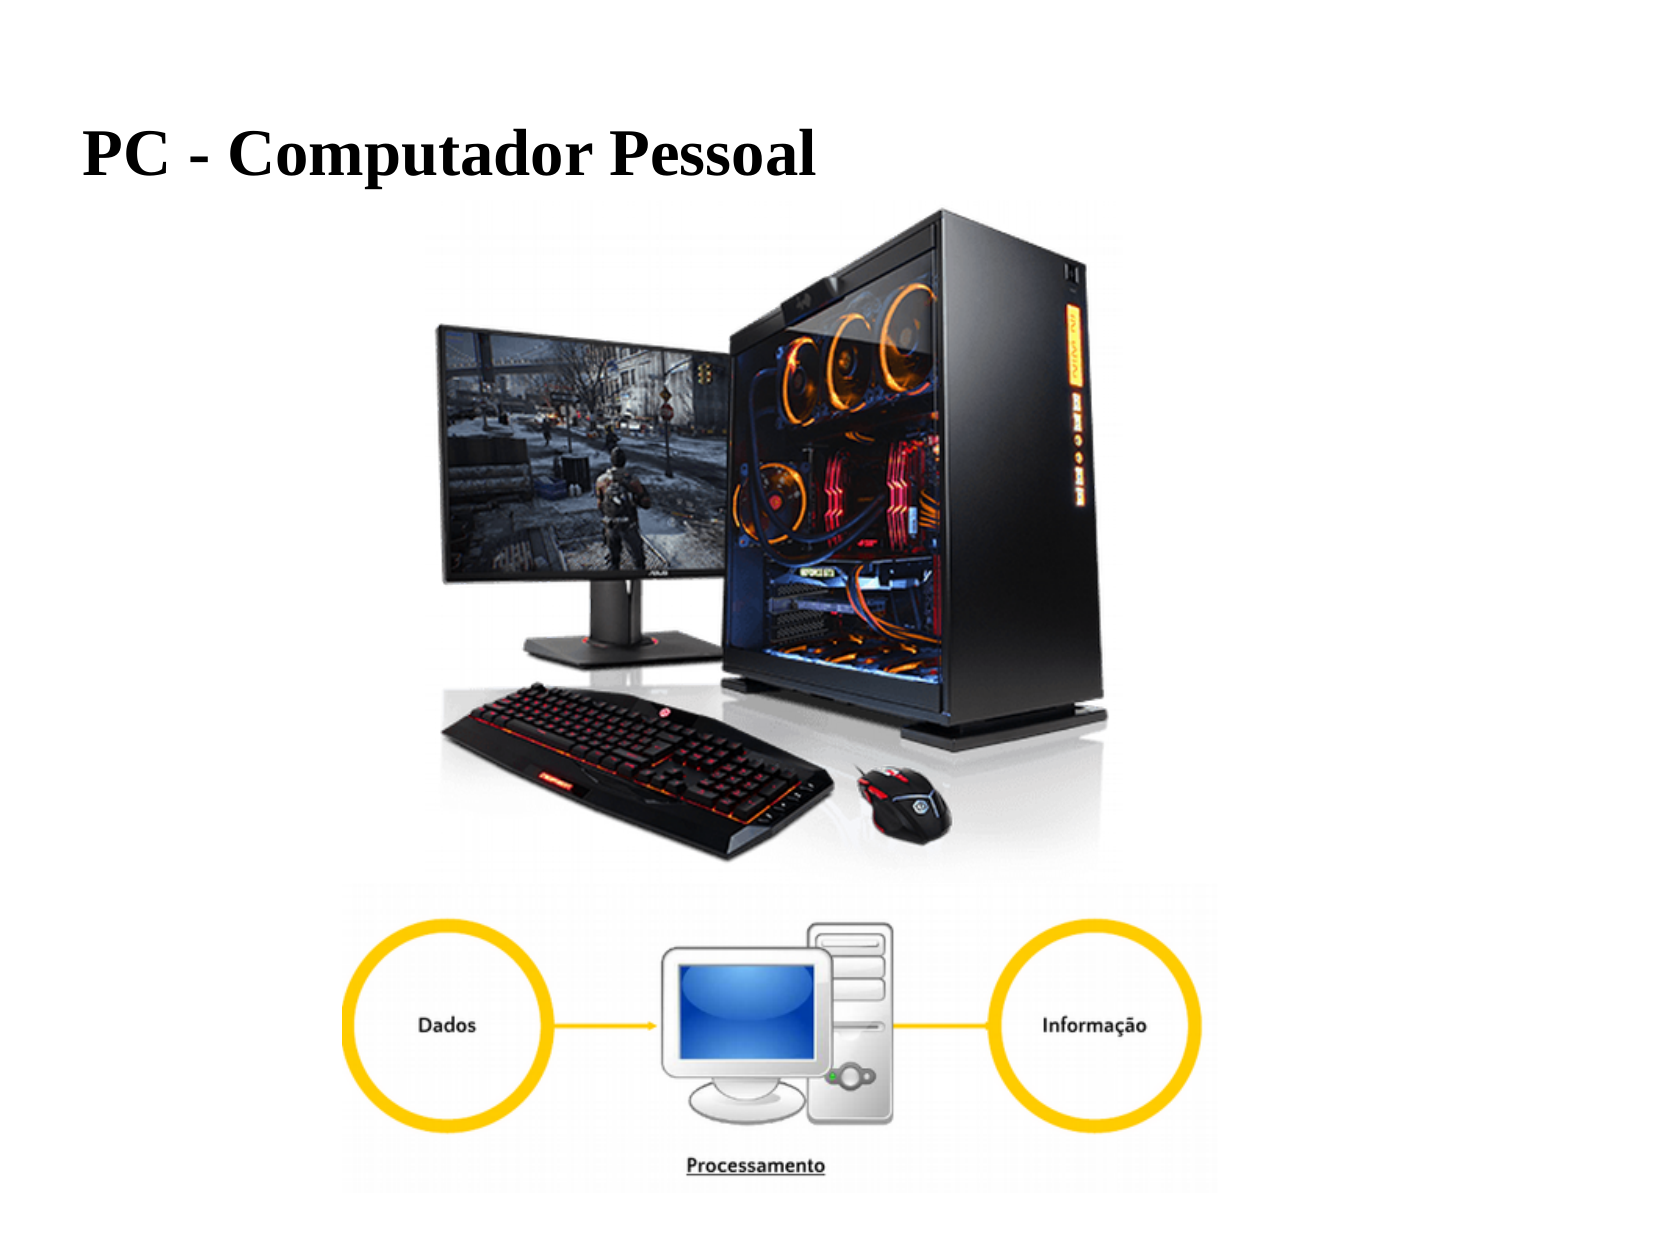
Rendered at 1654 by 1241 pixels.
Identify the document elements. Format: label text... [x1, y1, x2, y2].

picture [342, 200, 1218, 1193]
title PC - Computador Pessoal [82, 49, 1571, 257]
